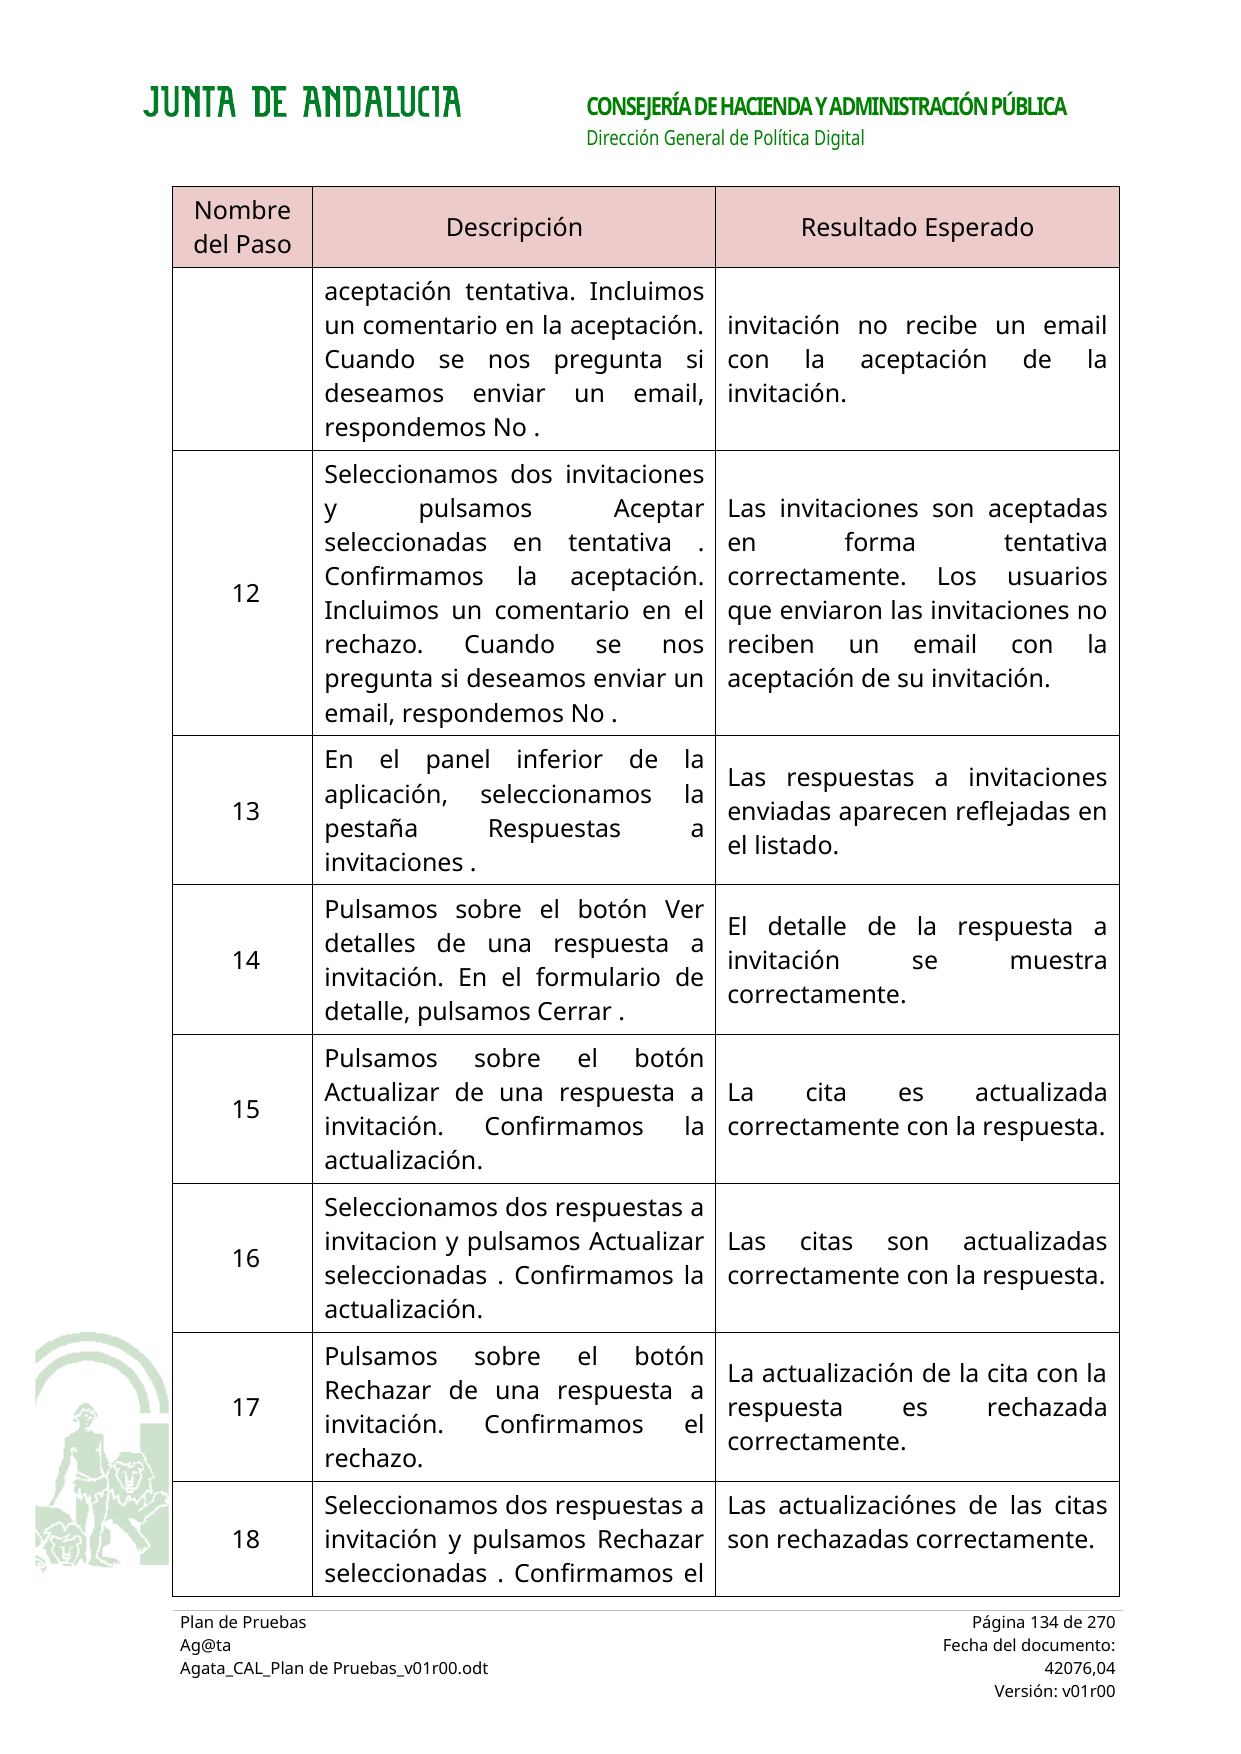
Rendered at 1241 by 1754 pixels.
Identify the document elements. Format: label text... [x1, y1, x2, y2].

table_cell El detalle de la respuesta a invitación se muestra correctamente. [716, 885, 1119, 1033]
table_cell invitación no recibe un email con la aceptación de la invitación. [716, 268, 1119, 450]
table_cell Pulsamos sobre el botón Actualizar de una respuesta a invitación. Confirmamos la actualización. [313, 1035, 715, 1183]
table_cell Las respuestas a invitaciones enviadas aparecen reflejadas en el listado. [716, 736, 1119, 884]
table_cell [173, 268, 312, 450]
table_cell La actualización de la cita con la respuesta es rechazada correctamente. [716, 1333, 1119, 1481]
table_cell En el panel inferior de la aplicación, seleccionamos la pestaña Respuestas a invitaciones . [313, 736, 715, 884]
table_cell Seleccionamos dos respuestas a invitacion y pulsamos Actualizar seleccionadas . Confirmamos la actualización. [313, 1184, 715, 1332]
table_cell Las citas son actualizadas correctamente con la respuesta. [716, 1184, 1119, 1332]
table_cell Las invitaciones son aceptadas en forma tentativa correctamente. Los usuarios que enviaron las invitaciones no reciben un email con la aceptación de su invitación. [716, 451, 1119, 735]
table_cell Las actualizaciónes de las citas son rechazadas correctamente. [716, 1482, 1119, 1596]
table_cell Seleccionamos dos invitaciones y pulsamos Aceptar seleccionadas en tentativa . Confirmamos la aceptación. Incluimos un comentario en el rechazo. Cuando se nos pregunta si deseamos enviar un email, respondemos No . [313, 451, 715, 735]
table_cell 15 [173, 1035, 312, 1183]
table_cell 13 [173, 736, 312, 884]
table_header Descripción [313, 187, 715, 267]
table_cell 12 [173, 451, 312, 735]
table_cell aceptación tentativa. Incluimos un comentario en la aceptación. Cuando se nos pregunta si deseamos enviar un email, respondemos No . [313, 268, 715, 450]
table_cell Pulsamos sobre el botón Rechazar de una respuesta a invitación. Confirmamos el rechazo. [313, 1333, 715, 1481]
table_cell 17 [173, 1333, 312, 1481]
table_cell 18 [173, 1482, 312, 1596]
table_header Resultado Esperado [716, 187, 1119, 267]
table_cell 14 [173, 885, 312, 1033]
table_cell La cita es actualizada correctamente con la respuesta. [716, 1035, 1119, 1183]
table_header Nombre del Paso [173, 187, 312, 267]
table_cell Pulsamos sobre el botón Ver detalles de una respuesta a invitación. En el formulario de detalle, pulsamos Cerrar . [313, 885, 715, 1033]
table_cell 16 [173, 1184, 312, 1332]
table_cell Seleccionamos dos respuestas a invitación y pulsamos Rechazar seleccionadas . Confirmamos el [313, 1482, 715, 1596]
picture [143, 86, 461, 117]
